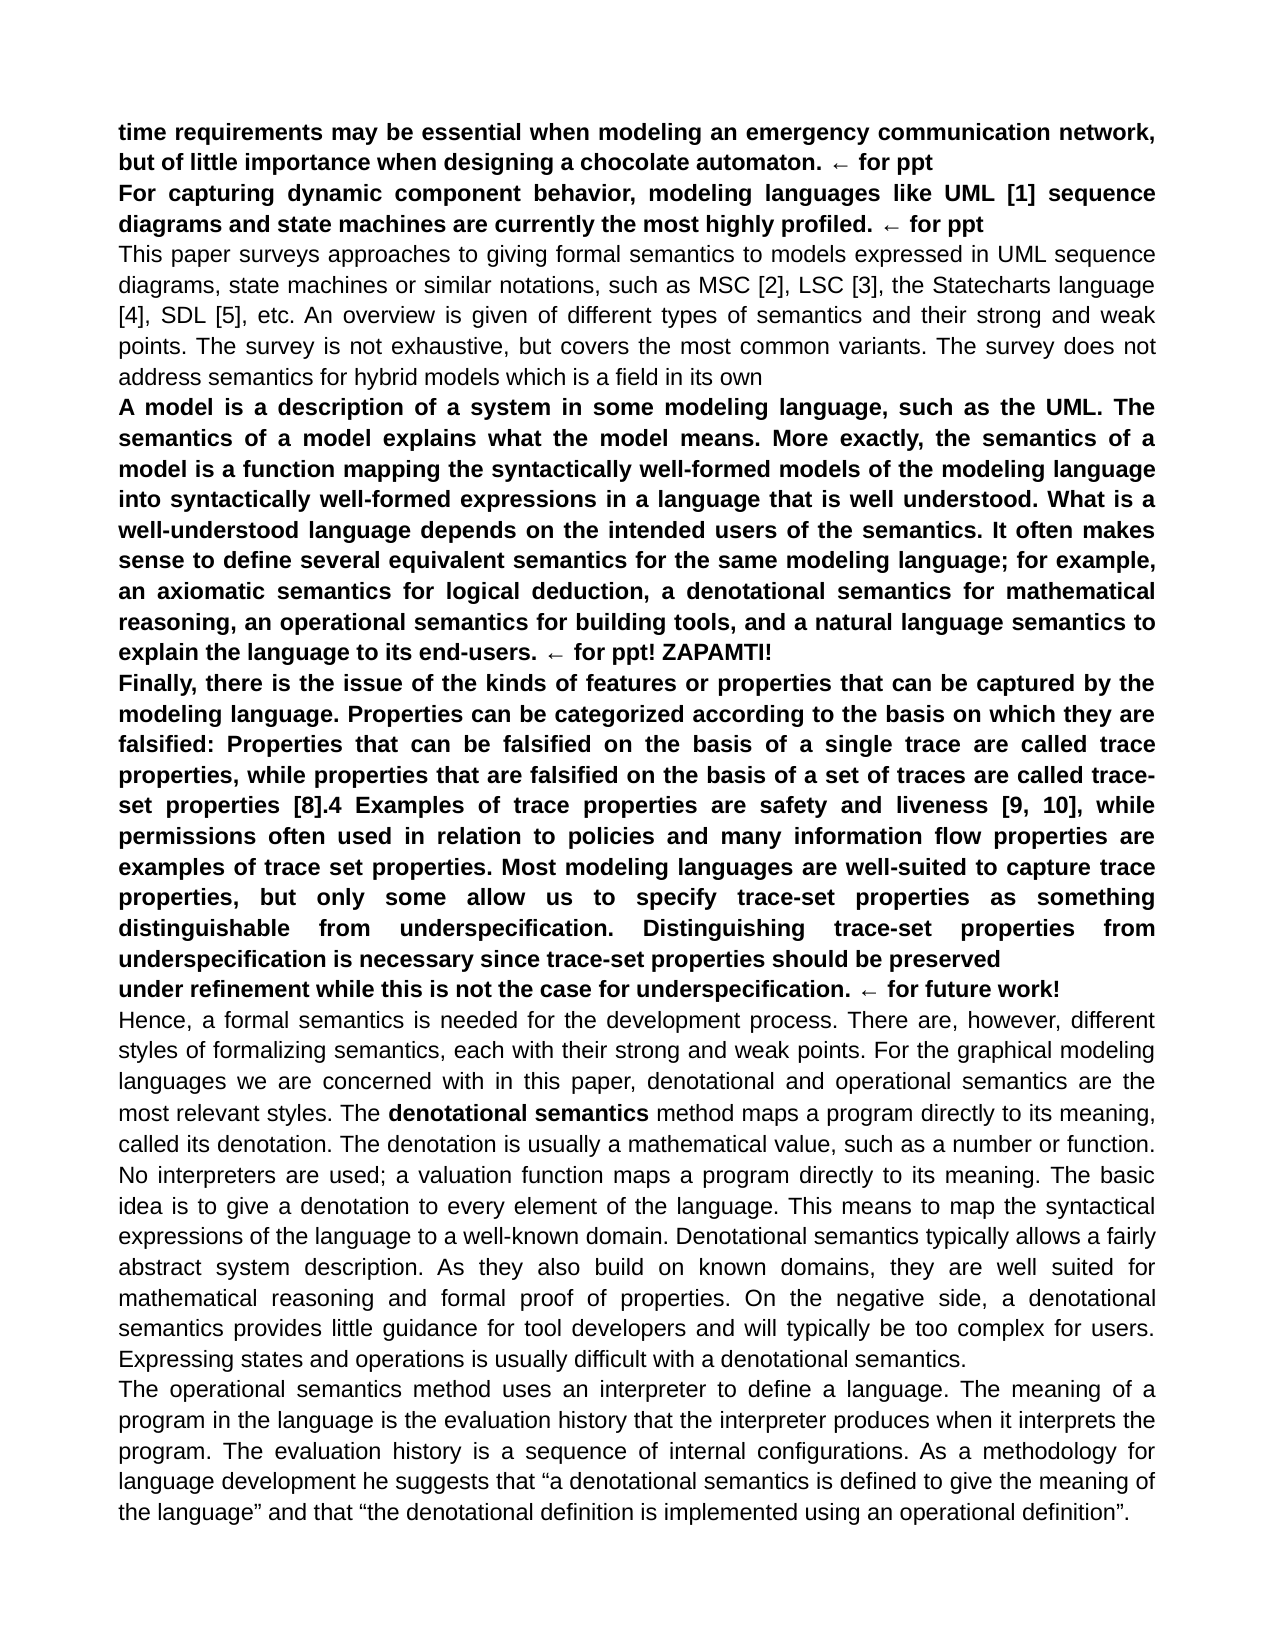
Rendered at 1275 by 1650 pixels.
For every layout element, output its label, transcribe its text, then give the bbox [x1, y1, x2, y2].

text Finally, there is the issue of the kinds of features or properties that can be captured by the modeling language. Properties can be categorized according to the basis on which they are falsified: Properties that can be falsified on the basis of a single trace are called trace properties, while properties that are falsified on the basis of a set of traces are called trace-set properties [8].4 Examples of trace properties are safety and liveness [9, 10], while permissions often used in relation to policies and many information flow properties are examples of trace set properties. Most modeling languages are well-suited to capture trace properties, but only some allow us to specify trace-set properties as something distinguishable from underspecification. Distinguishing trace-set properties from underspecification is necessary since trace-set properties should be preserved [118, 669, 1157, 972]
text under refinement while this is not the case for underspecification. ← for future work! [118, 976, 1157, 1002]
text time requirements may be essential when modeling an emergency communication network, but of little importance when designing a chocolate automaton. ← for ppt [118, 118, 1157, 176]
text For capturing dynamic component behavior, modeling languages like UML [1] sequence diagrams and state machines are currently the most highly profiled. ← for ppt [118, 179, 1157, 237]
text This paper surveys approaches to giving formal semantics to models expressed in UML sequence diagrams, state machines or similar notations, such as MSC [2], LSC [3], the Statecharts language [4], SDL [5], etc. An overview is given of different types of semantics and their strong and weak points. The survey is not exhaustive, but covers the most common variants. The survey does not address semantics for hybrid models which is a field in its own [118, 241, 1157, 390]
text The operational semantics method uses an interpreter to define a language. The meaning of a program in the language is the evaluation history that the interpreter produces when it interprets the program. The evaluation history is a sequence of internal configurations. As a methodology for language development he suggests that “a denotational semantics is defined to give the meaning of the language” and that “the denotational definition is implemented using an operational definition”. [118, 1376, 1157, 1525]
text A model is a description of a system in some modeling language, such as the UML. The semantics of a model explains what the model means. More exactly, the semantics of a model is a function mapping the syntactically well-formed models of the modeling language into syntactically well-formed expressions in a language that is well understood. What is a well-understood language depends on the intended users of the semantics. It often makes sense to define several equivalent semantics for the same modeling language; for example, an axiomatic semantics for logical deduction, a denotational semantics for mathematical reasoning, an operational semantics for building tools, and a natural language semantics to explain the language to its end-users. ← for ppt! ZAPAMTI! [118, 394, 1157, 666]
text Hence, a formal semantics is needed for the development process. There are, however, different styles of formalizing semantics, each with their strong and weak points. For the graphical modeling languages we are concerned with in this paper, denotational and operational semantics are the most relevant styles. The denotational semantics method maps a program directly to its meaning, called its denotation. The denotation is usually a mathematical value, such as a number or function. No interpreters are used; a valuation function maps a program directly to its meaning. The basic idea is to give a denotation to every element of the language. This means to map the syntactical expressions of the language to a well-known domain. Denotational semantics typically allows a fairly abstract system description. As they also build on known domains, they are well suited for mathematical reasoning and formal proof of properties. On the negative side, a denotational semantics provides little guidance for tool developers and will typically be too complex for users. Expressing states and operations is usually difficult with a denotational semantics. [118, 1006, 1157, 1372]
